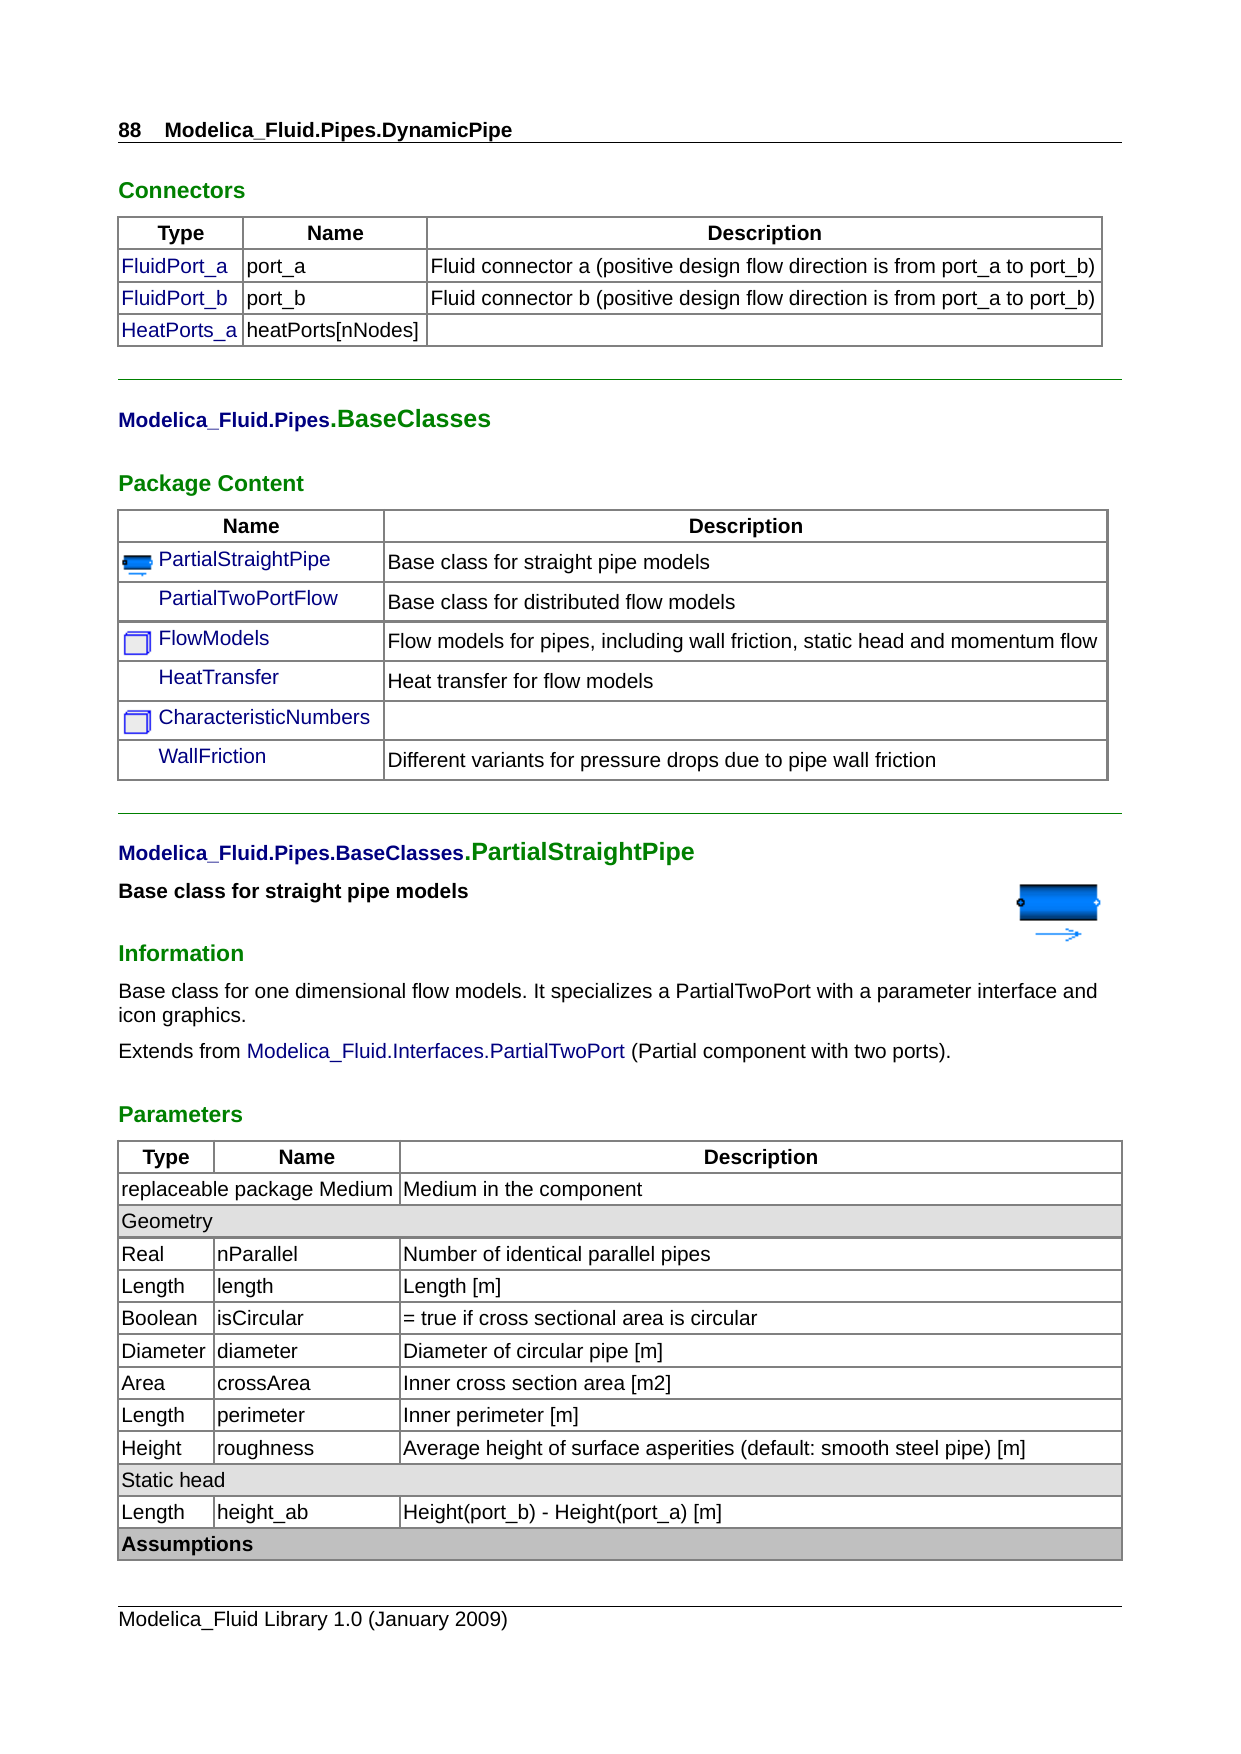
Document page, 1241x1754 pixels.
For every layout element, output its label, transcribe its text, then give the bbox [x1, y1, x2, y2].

table_cell length [215, 1271, 399, 1301]
table_cell Inner cross section area [m2] [401, 1368, 1121, 1398]
table_header Type [119, 1142, 213, 1172]
table_header Description [385, 511, 1106, 541]
table_cell Flow models for pipes, including wall friction, static head and momentum flow [385, 623, 1106, 660]
table_cell WallFriction [119, 741, 383, 779]
table_cell Length [119, 1400, 213, 1430]
subtitle Package Content [118, 470, 1122, 496]
table_header Type [119, 218, 242, 248]
table_cell Length [m] [401, 1271, 1121, 1301]
subtitle Parameters [118, 1101, 1122, 1127]
table_cell Real [119, 1239, 213, 1269]
subtitle Connectors [118, 177, 1122, 203]
table_cell Base class for distributed flow models [385, 583, 1106, 620]
table_cell Base class for straight pipe models [385, 543, 1106, 581]
table_cell heatPorts[nNodes] [244, 315, 426, 345]
table_cell Different variants for pressure drops due to pipe wall friction [385, 741, 1106, 779]
table_cell Height(port_b) - Height(port_a) [m] [401, 1497, 1121, 1527]
table_cell Static head [119, 1465, 1121, 1495]
table_cell Assumptions [119, 1529, 1121, 1559]
table_cell Medium in the component [401, 1174, 1121, 1204]
table_header Name [119, 511, 383, 541]
subtitle Information [118, 940, 993, 966]
subtitle Modelica_Fluid.Pipes.BaseClasses [118, 404, 1122, 433]
table_cell isCircular [215, 1303, 399, 1333]
table_cell Height [119, 1432, 213, 1462]
table_cell Area [119, 1368, 213, 1398]
table_cell = true if cross sectional area is circular [401, 1303, 1121, 1333]
table_cell replaceable package Medium [119, 1174, 399, 1204]
table_cell Diameter [119, 1335, 213, 1366]
table_cell crossArea [215, 1368, 399, 1398]
table_cell Fluid connector a (positive design flow direction is from port_a to port_b) [428, 250, 1101, 281]
text Base class for straight pipe models [118, 878, 993, 902]
table_cell port_a [244, 250, 426, 281]
table_cell FluidPort_b [119, 283, 242, 313]
text Base class for one dimensional flow models. It specializes a PartialTwoPort with a parameter interface and icon graphics. [118, 979, 1122, 1027]
table_cell Fluid connector b (positive design flow direction is from port_a to port_b) [428, 283, 1101, 313]
table_cell Number of identical parallel pipes [401, 1239, 1121, 1269]
table_cell perimeter [215, 1400, 399, 1430]
table_header Description [401, 1142, 1121, 1172]
table_cell Geometry [119, 1206, 1121, 1236]
table_cell [428, 315, 1101, 345]
picture [995, 840, 1120, 964]
table_cell nParallel [215, 1239, 399, 1269]
table_cell Inner perimeter [m] [401, 1400, 1121, 1430]
table_cell [385, 702, 1106, 739]
table_header Description [428, 218, 1101, 248]
table_cell PartialTwoPortFlow [119, 583, 383, 620]
table_cell HeatPorts_a [119, 315, 242, 345]
table_header Name [215, 1142, 399, 1172]
subtitle Modelica_Fluid.Pipes.BaseClasses.PartialStraightPipe [118, 837, 1121, 866]
table_cell Length [119, 1497, 213, 1527]
picture [121, 546, 153, 578]
table_cell HeatTransfer [119, 662, 383, 699]
table_header Name [244, 218, 426, 248]
picture [121, 704, 153, 736]
table_cell Boolean [119, 1303, 213, 1333]
table_cell roughness [215, 1432, 399, 1462]
table_cell Length [119, 1271, 213, 1301]
table_cell Heat transfer for flow models [385, 662, 1106, 699]
table_cell CharacteristicNumbers [119, 702, 383, 739]
table_cell PartialStraightPipe [119, 543, 383, 581]
text Extends from Modelica_Fluid.Interfaces.PartialTwoPort (Partial component with two ports). [118, 1039, 1122, 1063]
table_cell FluidPort_a [119, 250, 242, 281]
table_cell Diameter of circular pipe [m] [401, 1335, 1121, 1366]
table_cell height_ab [215, 1497, 399, 1527]
picture [121, 625, 153, 657]
table_cell Average height of surface asperities (default: smooth steel pipe) [m] [401, 1432, 1121, 1462]
table_cell port_b [244, 283, 426, 313]
table_cell FlowModels [119, 623, 383, 660]
table_cell diameter [215, 1335, 399, 1366]
